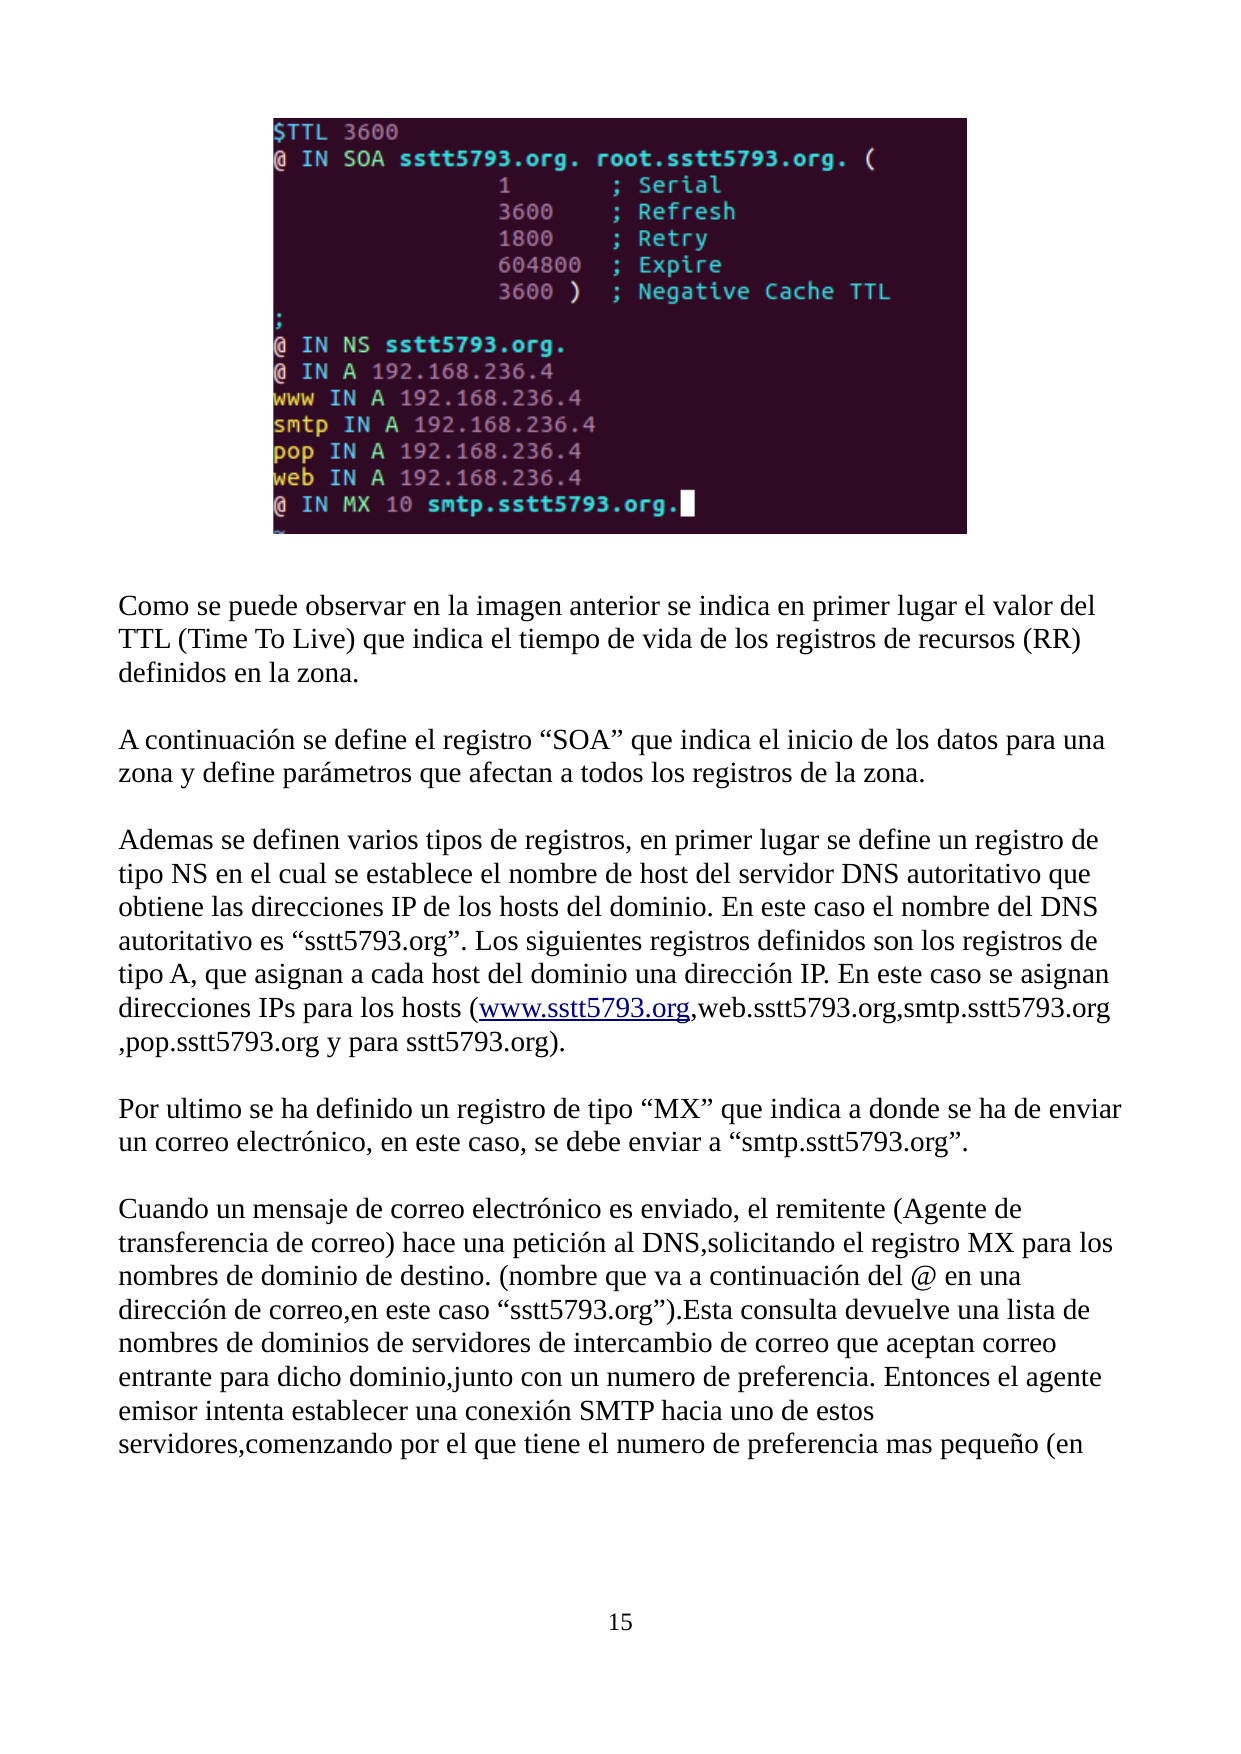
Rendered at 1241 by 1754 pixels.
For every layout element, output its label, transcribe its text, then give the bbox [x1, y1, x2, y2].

text Por ultimo se ha definido un registro de tipo “MX” que indica a donde se ha de enviar un correo electrónico, en este caso, se debe enviar a “smtp.sstt5793.org”. [118, 1091, 1122, 1158]
text ,pop.sstt5793.org y para sstt5793.org). [118, 1024, 1122, 1057]
text Como se puede observar en la imagen anterior se indica en primer lugar el valor del TTL (Time To Live) que indica el tiempo de vida de los registros de recursos (RR) definidos en la zona. [118, 588, 1122, 688]
text Cuando un mensaje de correo electrónico es enviado, el remitente (Agente de transferencia de correo) hace una petición al DNS,solicitando el registro MX para los nombres de dominio de destino. (nombre que va a continuación del @ en una dirección de correo,en este caso “sstt5793.org”).Esta consulta devuelve una lista de nombres de dominios de servidores de intercambio de correo que aceptan correo entrante para dicho dominio,junto con un numero de preferencia. Entonces el agente emisor intenta establecer una conexión SMTP hacia uno de estos servidores,comenzando por el que tiene el numero de preferencia mas pequeño (en [118, 1191, 1122, 1460]
picture [273, 118, 967, 534]
text A continuación se define el registro “SOA” que indica el inicio de los datos para una zona y define parámetros que afectan a todos los registros de la zona. [118, 722, 1122, 789]
text Ademas se definen varios tipos de registros, en primer lugar se define un registro de tipo NS en el cual se establece el nombre de host del servidor DNS autoritativo que obtiene las direcciones IP de los hosts del dominio. En este caso el nombre del DNS autoritativo es “sstt5793.org”. Los siguientes registros definidos son los registros de tipo A, que asignan a cada host del dominio una dirección IP. En este caso se asignan direcciones IPs para los hosts (www.sstt5793.org,web.sstt5793.org,smtp.sstt5793.org [118, 822, 1122, 1024]
